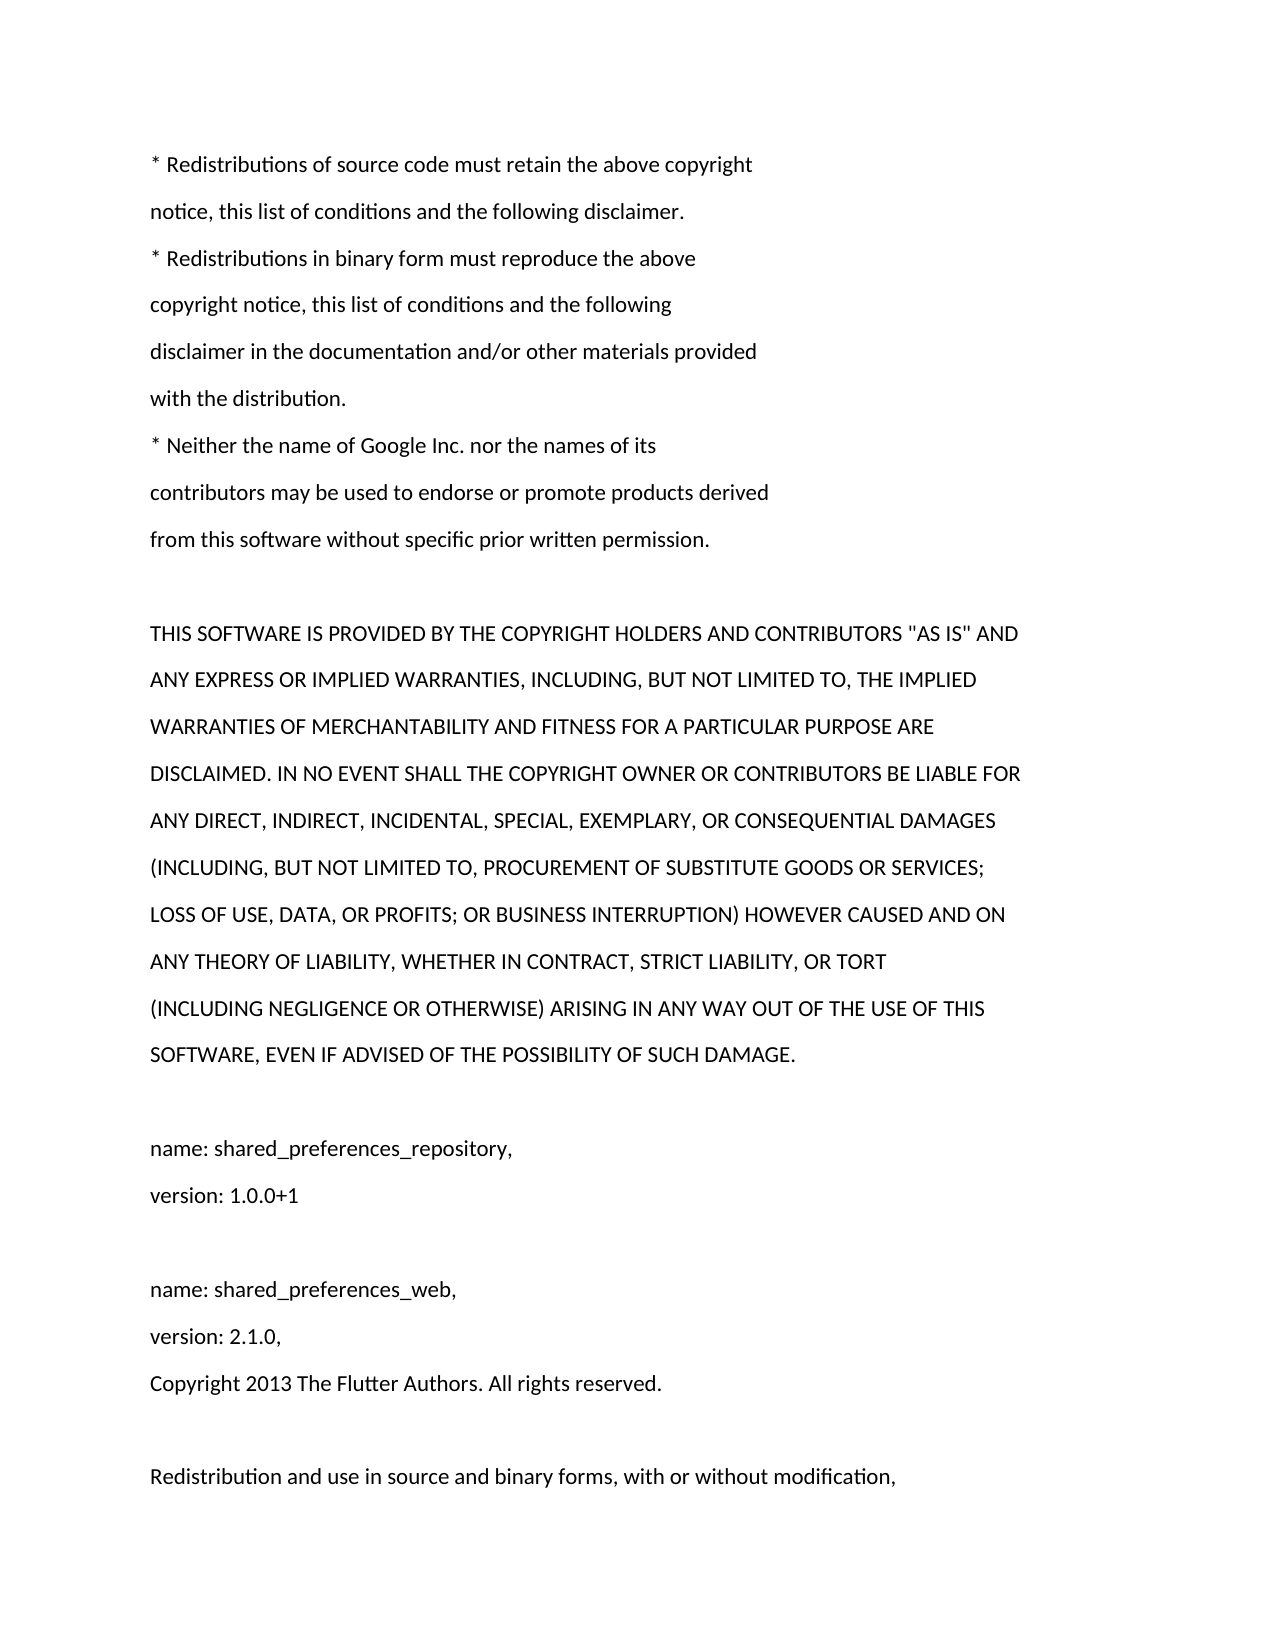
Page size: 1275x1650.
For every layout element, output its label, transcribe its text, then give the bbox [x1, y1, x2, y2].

text DISCLAIMED. IN NO EVENT SHALL THE COPYRIGHT OWNER OR CONTRIBUTORS BE LIABLE FOR [150, 759, 1125, 787]
text with the distribution. [150, 384, 1125, 412]
text SOFTWARE, EVEN IF ADVISED OF THE POSSIBILITY OF SUCH DAMAGE. [150, 1041, 1125, 1069]
text * Redistributions of source code must retain the above copyright [150, 150, 1125, 178]
text ANY EXPRESS OR IMPLIED WARRANTIES, INCLUDING, BUT NOT LIMITED TO, THE IMPLIED [150, 666, 1125, 694]
text disclaimer in the documentation and/or other materials provided [150, 337, 1125, 366]
text (INCLUDING NEGLIGENCE OR OTHERWISE) ARISING IN ANY WAY OUT OF THE USE OF THIS [150, 994, 1125, 1022]
text version: 2.1.0, [150, 1322, 1125, 1350]
text ANY DIRECT, INDIRECT, INCIDENTAL, SPECIAL, EXEMPLARY, OR CONSEQUENTIAL DAMAGES [150, 806, 1125, 834]
text Redistribution and use in source and binary forms, with or without modification, [150, 1462, 1125, 1491]
text THIS SOFTWARE IS PROVIDED BY THE COPYRIGHT HOLDERS AND CONTRIBUTORS "AS IS" AND [150, 619, 1125, 647]
text LOSS OF USE, DATA, OR PROFITS; OR BUSINESS INTERRUPTION) HOWEVER CAUSED AND ON [150, 900, 1125, 928]
text Copyright 2013 The Flutter Authors. All rights reserved. [150, 1369, 1125, 1397]
text from this software without specific prior written permission. [150, 525, 1125, 553]
text contributors may be used to endorse or promote products derived [150, 478, 1125, 506]
text name: shared_preferences_web, [150, 1275, 1125, 1303]
text * Redistributions in binary form must reproduce the above [150, 244, 1125, 272]
text (INCLUDING, BUT NOT LIMITED TO, PROCUREMENT OF SUBSTITUTE GOODS OR SERVICES; [150, 853, 1125, 881]
text name: shared_preferences_repository, [150, 1134, 1125, 1162]
text copyright notice, this list of conditions and the following [150, 291, 1125, 319]
text WARRANTIES OF MERCHANTABILITY AND FITNESS FOR A PARTICULAR PURPOSE ARE [150, 712, 1125, 741]
text notice, this list of conditions and the following disclaimer. [150, 197, 1125, 225]
text ANY THEORY OF LIABILITY, WHETHER IN CONTRACT, STRICT LIABILITY, OR TORT [150, 947, 1125, 975]
text * Neither the name of Google Inc. nor the names of its [150, 431, 1125, 459]
text version: 1.0.0+1 [150, 1181, 1125, 1209]
